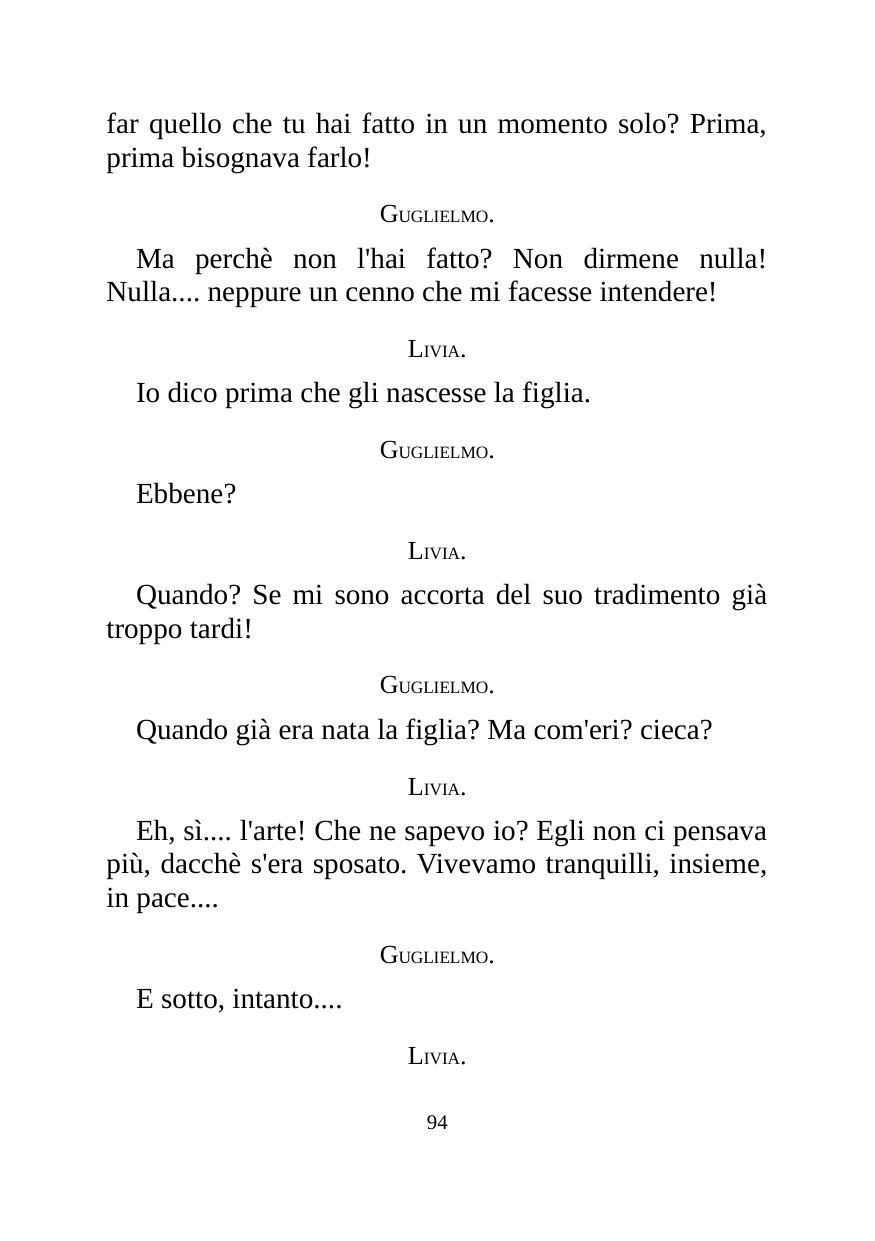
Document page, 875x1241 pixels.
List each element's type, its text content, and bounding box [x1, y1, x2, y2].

text Guglielmo. [106, 198, 768, 228]
text Guglielmo. [106, 434, 768, 464]
text Eh, sì.... l'arte! Che ne sapevo io? Egli non ci pensava più, dacchè s'era sposato. Vivevamo tranquilli, insieme, in pace.... [106, 813, 768, 914]
text E sotto, intanto.... [106, 981, 768, 1015]
text Ebbene? [106, 476, 768, 510]
text far quello che tu hai fatto in un momento solo? Prima, prima bisognava farlo! [106, 106, 768, 173]
text Livia. [106, 1040, 768, 1070]
text Guglielmo. [106, 669, 768, 699]
text Ma perchè non l'hai fatto? Non dirmene nulla! Nulla.... neppure un cenno che mi facesse intendere! [106, 241, 768, 308]
text Livia. [106, 771, 768, 801]
text Livia. [106, 535, 768, 565]
text Quando? Se mi sono accorta del suo tradimento già troppo tardi! [106, 577, 768, 644]
text Guglielmo. [106, 939, 768, 969]
text Quando già era nata la figlia? Ma com'eri? cieca? [106, 712, 768, 746]
text Io dico prima che gli nascesse la figlia. [106, 375, 768, 409]
text Livia. [106, 333, 768, 363]
